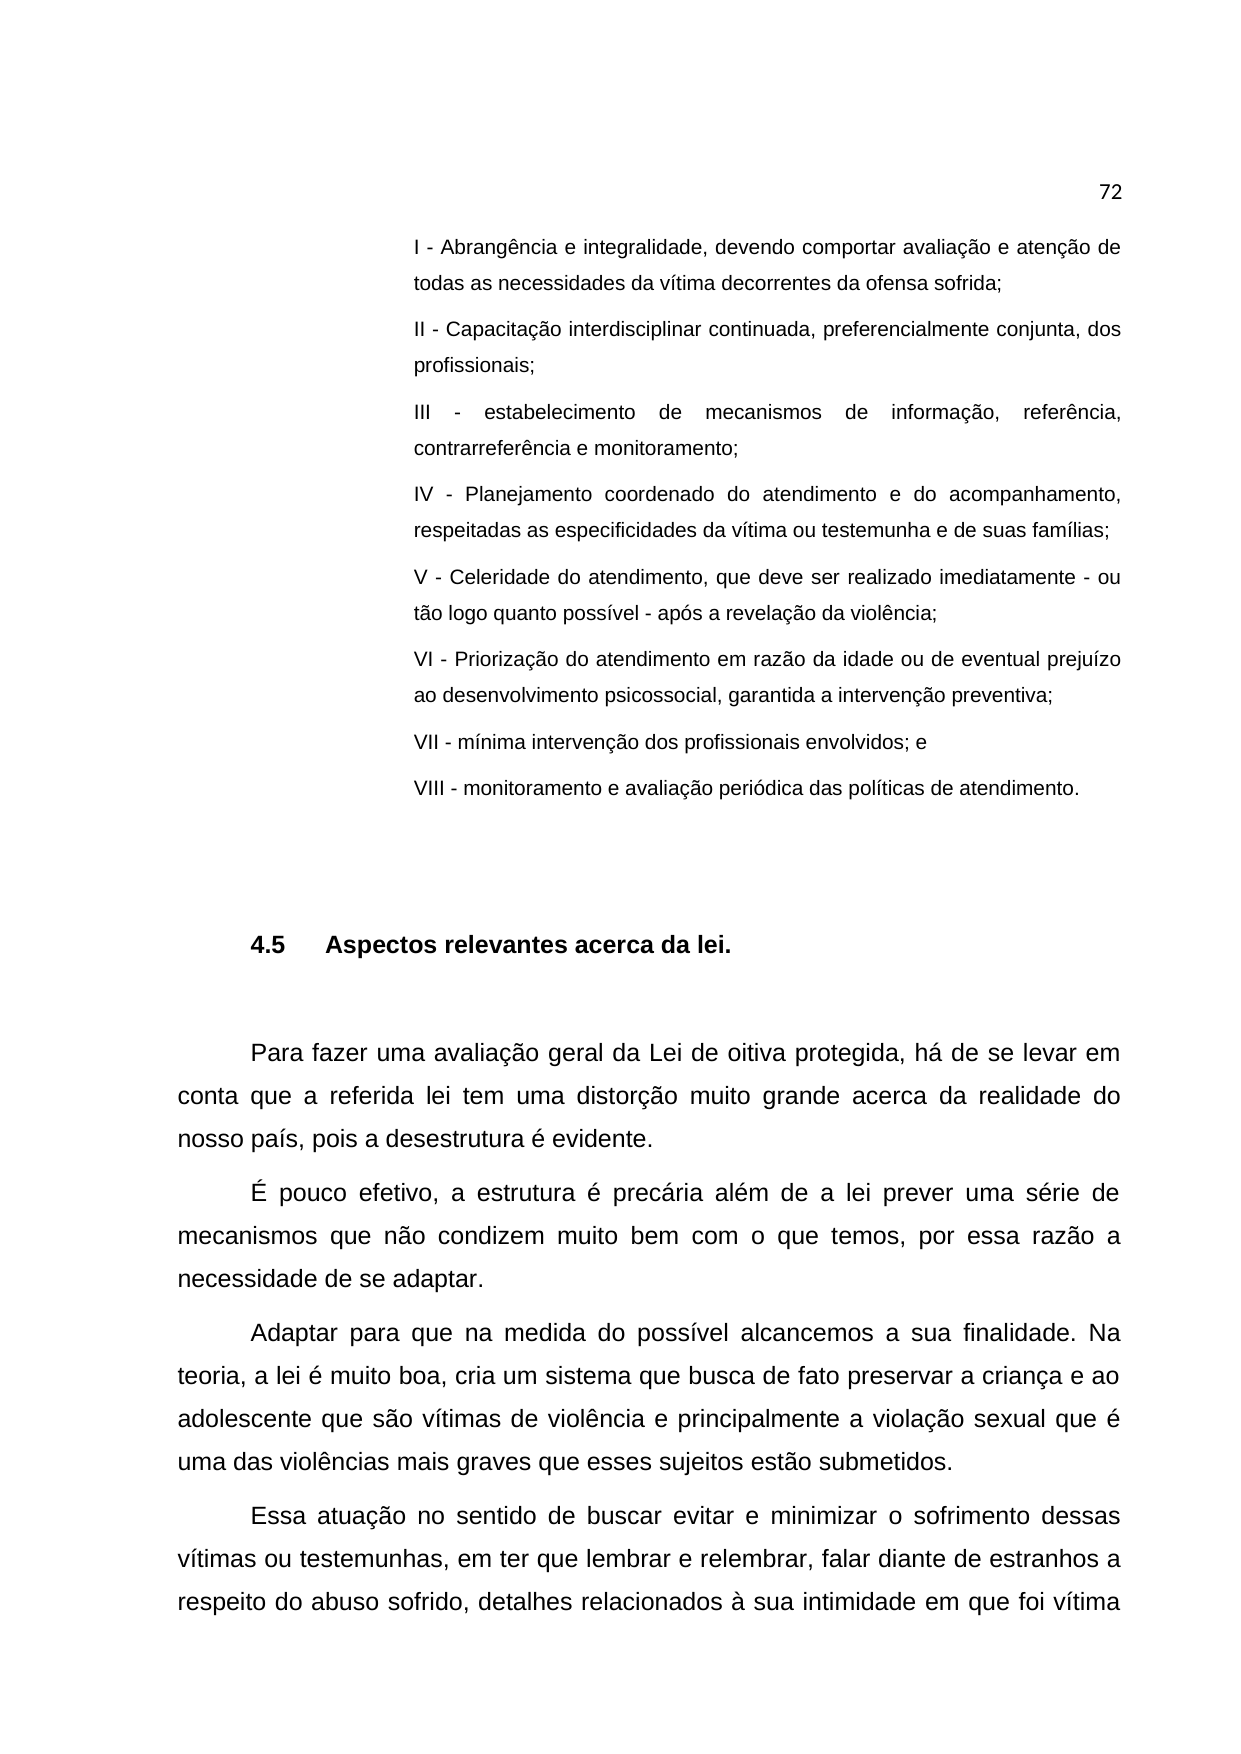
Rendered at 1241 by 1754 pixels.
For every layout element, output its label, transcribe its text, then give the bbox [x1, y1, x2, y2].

list Aspectos relevantes acerca da lei. [177, 930, 1122, 959]
text VII - mínima intervenção dos profissionais envolvidos; e [413, 730, 1122, 754]
text Adaptar para que na medida do possível alcancemos a sua finalidade. Na teoria, a lei é muito boa, cria um sistema que busca de fato preservar a criança e ao adolescente que são vítimas de violência e principalmente a violação sexual que é uma das violências mais graves que esses sujeitos estão submetidos. [177, 1318, 1122, 1476]
text É pouco efetivo, a estrutura é precária além de a lei prever uma série de mecanismos que não condizem muito bem com o que temos, por essa razão a necessidade de se adaptar. [177, 1178, 1122, 1293]
text Essa atuação no sentido de buscar evitar e minimizar o sofrimento dessas vítimas ou testemunhas, em ter que lembrar e relembrar, falar diante de estranhos a respeito do abuso sofrido, detalhes relacionados à sua intimidade em que foi vítima [177, 1501, 1122, 1616]
text II - Capacitação interdisciplinar continuada, preferencialmente conjunta, dos profissionais; [413, 317, 1122, 377]
text VIII - monitoramento e avaliação periódica das políticas de atendimento. [413, 776, 1122, 800]
text I - Abrangência e integralidade, devendo comportar avaliação e atenção de todas as necessidades da vítima decorrentes da ofensa sofrida; [413, 235, 1122, 294]
text III - estabelecimento de mecanismos de informação, referência, contrarreferência e monitoramento; [413, 400, 1122, 459]
text Para fazer uma avaliação geral da Lei de oitiva protegida, há de se levar em conta que a referida lei tem uma distorção muito grande acerca da realidade do nosso país, pois a desestrutura é evidente. [177, 1038, 1122, 1153]
text IV - Planejamento coordenado do atendimento e do acompanhamento, respeitadas as especificidades da vítima ou testemunha e de suas famílias; [413, 482, 1122, 542]
text V - Celeridade do atendimento, que deve ser realizado imediatamente - ou tão logo quanto possível - após a revelação da violência; [413, 565, 1122, 624]
text VI - Priorização do atendimento em razão da idade ou de eventual prejuízo ao desenvolvimento psicossocial, garantida a intervenção preventiva; [413, 647, 1122, 707]
